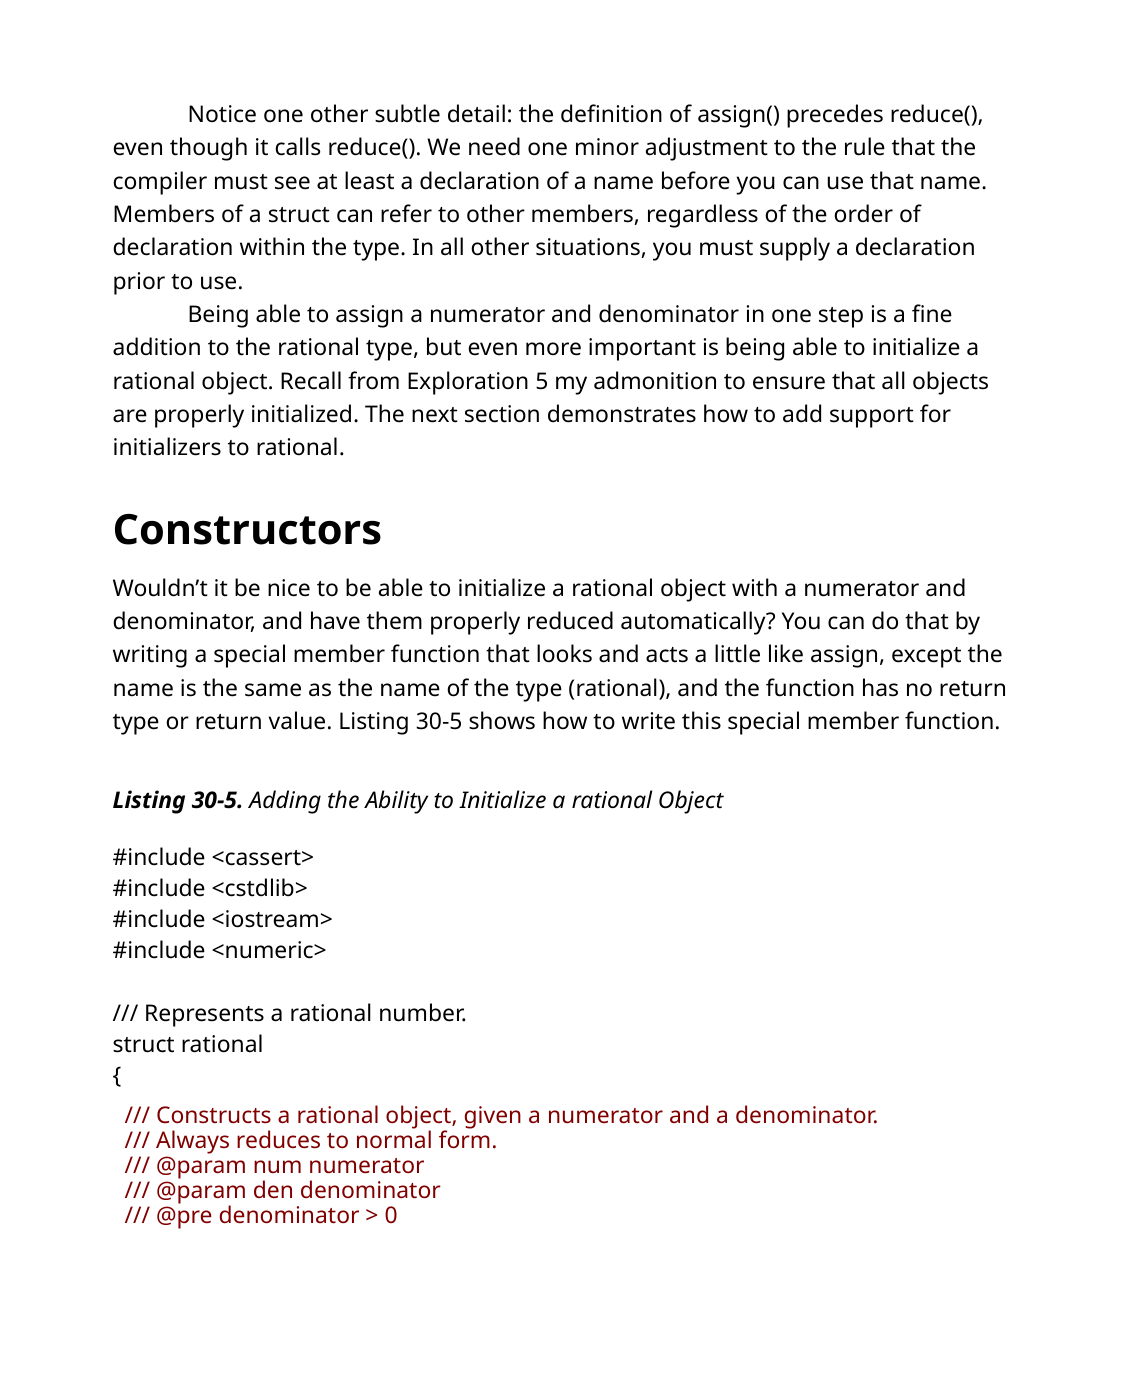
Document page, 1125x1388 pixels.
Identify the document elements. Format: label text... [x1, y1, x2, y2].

text /// Constructs a rational object, given a numerator and a denominator. [112, 1103, 997, 1128]
text Being able to assign a numerator and denominator in one step is a fine addition to the rational type, but even more important is being able to initialize a rational object. Recall from Exploration 5 my admonition to ensure that all objects are properly initialized. The next section demonstrates how to add support for initializers to rational. [112, 296, 1012, 463]
text /// @pre denominator > 0 [112, 1203, 997, 1228]
text /// Represents a rational number. [112, 997, 1012, 1028]
text #include <cstdlib> [112, 872, 1012, 903]
text #include <cassert> [112, 841, 1012, 872]
text Notice one other subtle detail: the definition of assign() precedes reduce(), even though it calls reduce(). We need one minor adjustment to the rule that the compiler must see at least a declaration of a name before you can use that name. Members of a struct can refer to other members, regardless of the order of declaration within the type. In all other situations, you must supply a declaration prior to use. [112, 96, 1012, 296]
text /// Always reduces to normal form. [112, 1128, 997, 1153]
text Listing 30-5. Adding the Ability to Initialize a rational Object [112, 784, 1012, 815]
text struct rational [112, 1028, 1012, 1059]
text #include <iostream> [112, 903, 1012, 934]
text Wouldn’t it be nice to be able to initialize a rational object with a numerator and denominator, and have them properly reduced automatically? You can do that by writing a special member function that looks and acts a little like assign, except the name is the same as the name of the type (rational), and the function has no return type or return value. Listing 30-5 shows how to write this special member function. [112, 569, 1012, 736]
text /// @param num numerator [112, 1153, 997, 1178]
text /// @param den denominator [112, 1178, 997, 1203]
subtitle Constructors [112, 500, 1012, 557]
text #include <numeric> [112, 934, 1012, 966]
text { [112, 1059, 1012, 1091]
